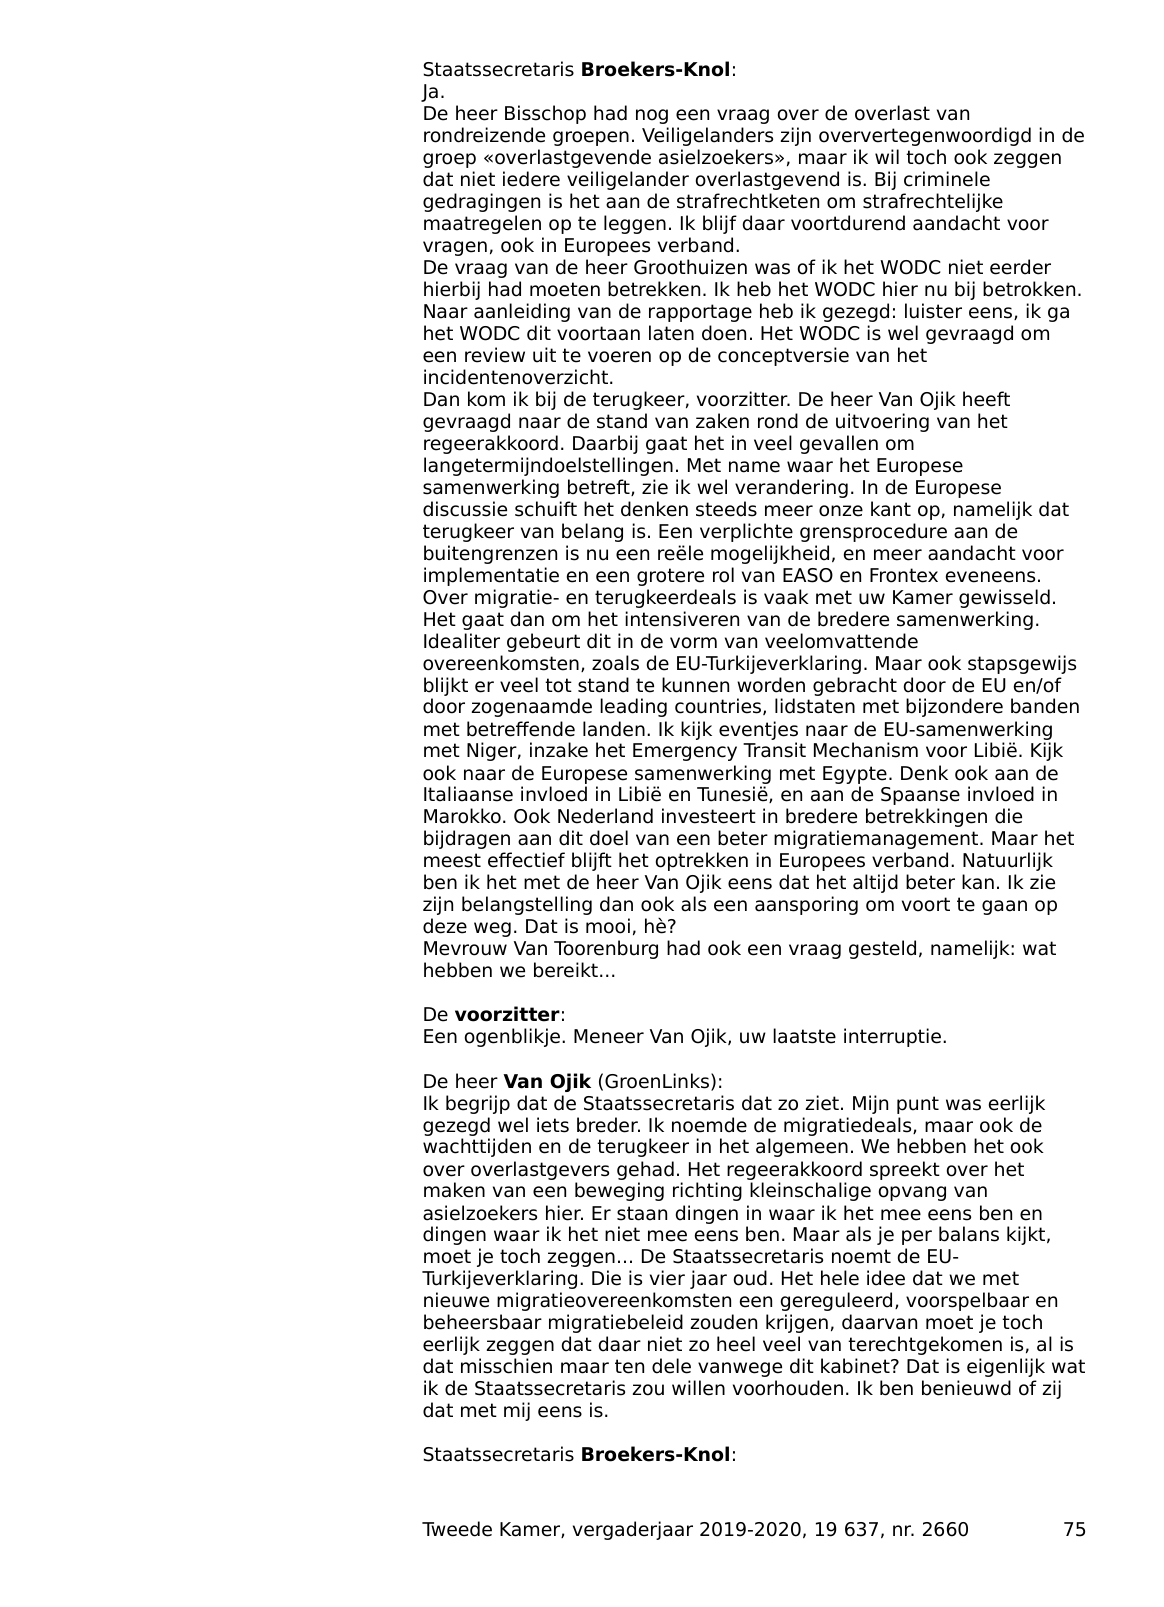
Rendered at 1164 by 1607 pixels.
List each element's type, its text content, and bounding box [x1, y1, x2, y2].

text De voorzitter: [422, 1004, 1087, 1026]
text Ik begrijp dat de Staatssecretaris dat zo ziet. Mijn punt was eerlijk gezegd wel iets breder. Ik noemde de migratiedeals, maar ook de wachttijden en de terugkeer in het algemeen. We hebben het ook over overlastgevers gehad. Het regeerakkoord spreekt over het maken van een beweging richting kleinschalige opvang van asielzoekers hier. Er staan dingen in waar ik het mee eens ben en dingen waar ik het niet mee eens ben. Maar als je per balans kijkt, moet je toch zeggen... De Staatssecretaris noemt de EU-Turkijeverklaring. Die is vier jaar oud. Het hele idee dat we met nieuwe migratieovereenkomsten een gereguleerd, voorspelbaar en beheersbaar migratiebeleid zouden krijgen, daarvan moet je toch eerlijk zeggen dat daar niet zo heel veel van terechtgekomen is, al is dat misschien maar ten dele vanwege dit kabinet? Dat is eigenlijk wat ik de Staatssecretaris zou willen voorhouden. Ik ben benieuwd of zij dat met mij eens is. [422, 1092, 1087, 1422]
text De heer Bisschop had nog een vraag over de overlast van rondreizende groepen. Veiligelanders zijn oververtegenwoordigd in de groep «overlastgevende asielzoekers», maar ik wil toch ook zeggen dat niet iedere veiligelander overlastgevend is. Bij criminele gedragingen is het aan de strafrechtketen om strafrechtelijke maatregelen op te leggen. Ik blijf daar voortdurend aandacht voor vragen, ook in Europees verband. [422, 103, 1087, 257]
text Dan kom ik bij de terugkeer, voorzitter. De heer Van Ojik heeft gevraagd naar de stand van zaken rond de uitvoering van het regeerakkoord. Daarbij gaat het in veel gevallen om langetermijndoelstellingen. Met name waar het Europese samenwerking betreft, zie ik wel verandering. In de Europese discussie schuift het denken steeds meer onze kant op, namelijk dat terugkeer van belang is. Een verplichte grensprocedure aan de buitengrenzen is nu een reële mogelijkheid, en meer aandacht voor implementatie en een grotere rol van EASO en Frontex eveneens. [422, 389, 1087, 587]
text Over migratie- en terugkeerdeals is vaak met uw Kamer gewisseld. Het gaat dan om het intensiveren van de bredere samenwerking. Idealiter gebeurt dit in de vorm van veelomvattende overeenkomsten, zoals de EU-Turkijeverklaring. Maar ook stapsgewijs blijkt er veel tot stand te kunnen worden gebracht door de EU en/of door zogenaamde leading countries, lidstaten met bijzondere banden met betreffende landen. Ik kijk eventjes naar de EU-samenwerking met Niger, inzake het Emergency Transit Mechanism voor Libië. Kijk ook naar de Europese samenwerking met Egypte. Denk ook aan de Italiaanse invloed in Libië en Tunesië, en aan de Spaanse invloed in Marokko. Ook Nederland investeert in bredere betrekkingen die bijdragen aan dit doel van een beter migratiemanagement. Maar het meest effectief blijft het optrekken in Europees verband. Natuurlijk ben ik het met de heer Van Ojik eens dat het altijd beter kan. Ik zie zijn belangstelling dan ook als een aansporing om voort te gaan op deze weg. Dat is mooi, hè? [422, 587, 1087, 938]
text Staatssecretaris Broekers-Knol: [422, 59, 1087, 81]
text Staatssecretaris Broekers-Knol: [422, 1444, 1087, 1466]
text Een ogenblikje. Meneer Van Ojik, uw laatste interruptie. [422, 1026, 1087, 1048]
text Mevrouw Van Toorenburg had ook een vraag gesteld, namelijk: wat hebben we bereikt... [422, 938, 1087, 982]
text Ja. [422, 81, 1087, 103]
text De vraag van de heer Groothuizen was of ik het WODC niet eerder hierbij had moeten betrekken. Ik heb het WODC hier nu bij betrokken. Naar aanleiding van de rapportage heb ik gezegd: luister eens, ik ga het WODC dit voortaan laten doen. Het WODC is wel gevraagd om een review uit te voeren op de conceptversie van het incidentenoverzicht. [422, 257, 1087, 389]
text De heer Van Ojik (GroenLinks): [422, 1071, 1087, 1092]
